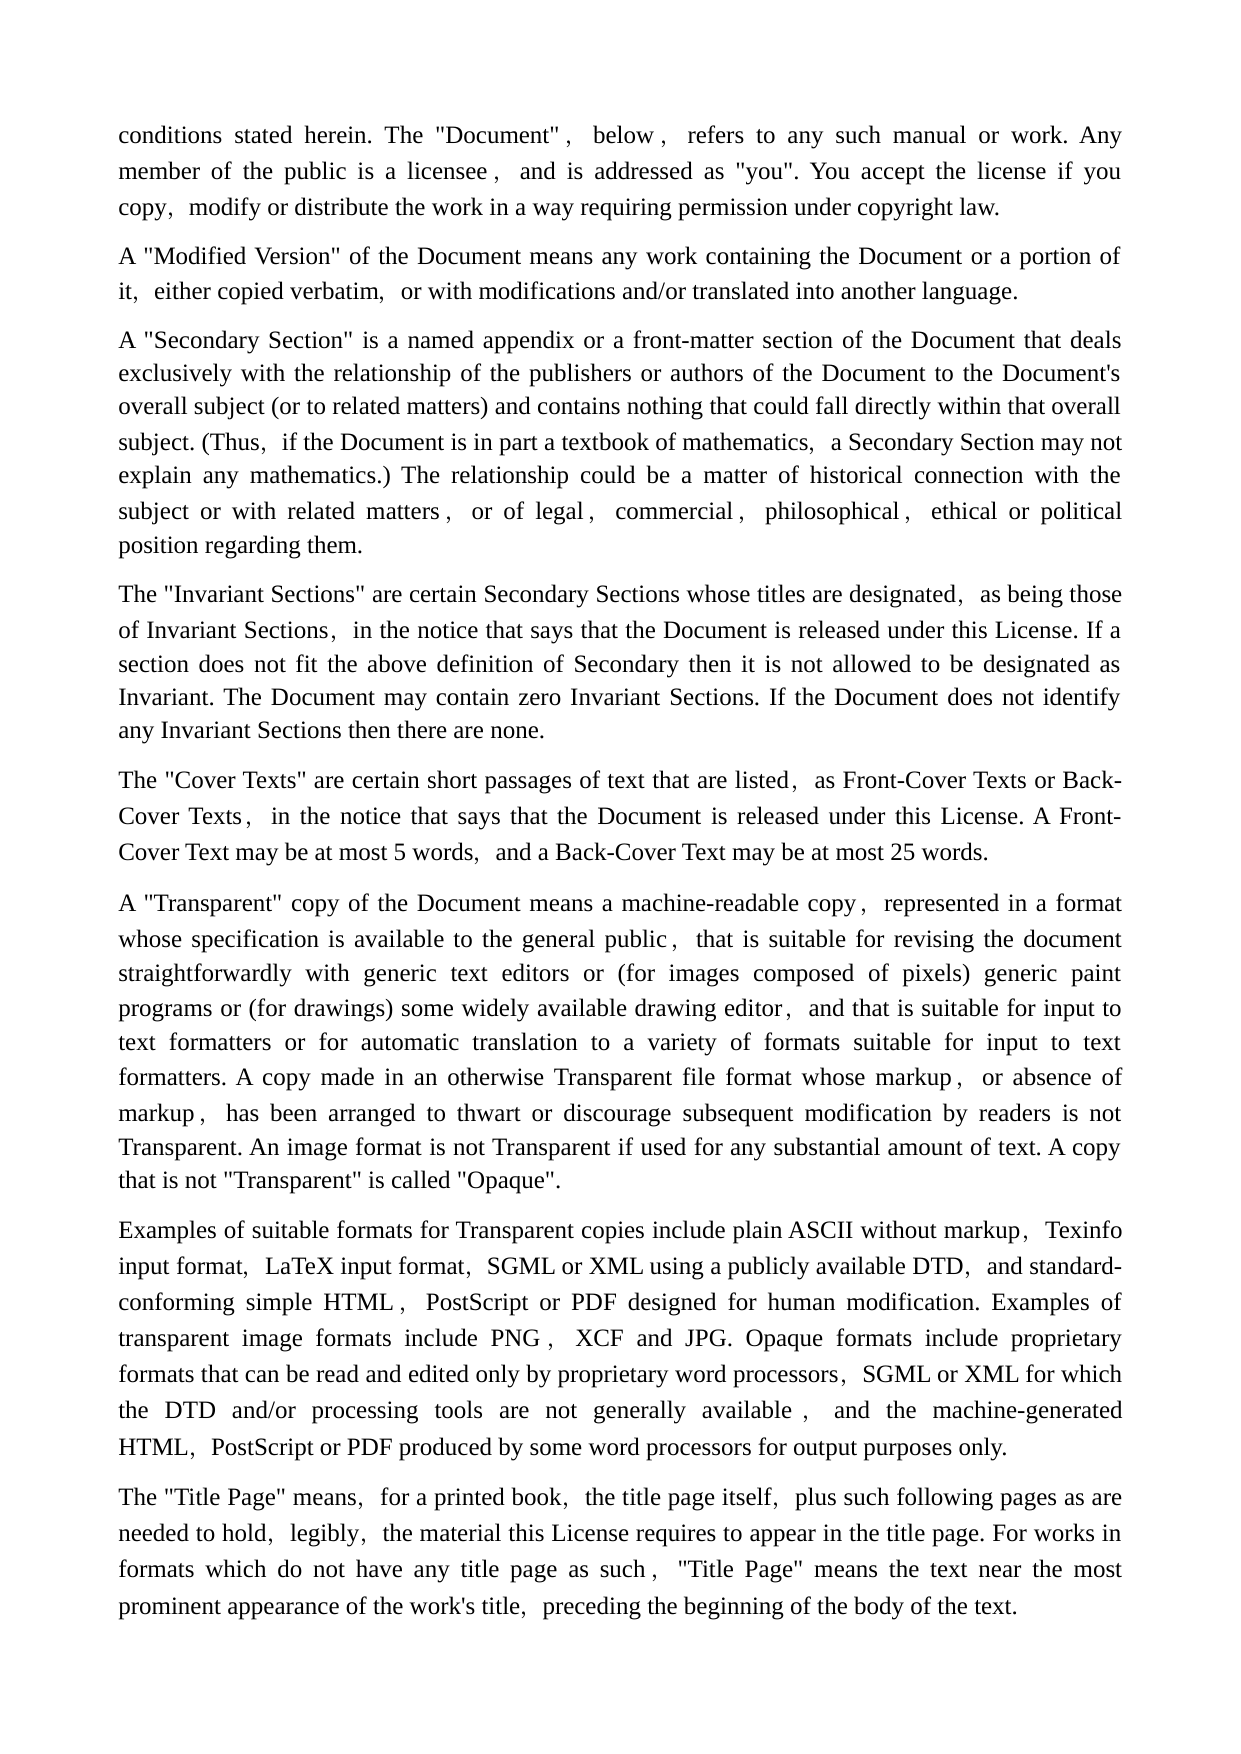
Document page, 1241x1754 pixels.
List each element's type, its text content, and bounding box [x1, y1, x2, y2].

text A "Transparent" copy of the Document means a machine-readable copy，represented in a format whose specification is available to the general public，that is suitable for revising the document straightforwardly with generic text editors or (for images composed of pixels) generic paint programs or (for drawings) some widely available drawing editor，and that is suitable for input to text formatters or for automatic translation to a variety of formats suitable for input to text formatters. A copy made in an otherwise Transparent file format whose markup，or absence of markup，has been arranged to thwart or discourage subsequent modification by readers is not Transparent. An image format is not Transparent if used for any substantial amount of text. A copy that is not "Transparent" is called "Opaque". [118, 886, 1122, 1194]
text conditions stated herein. The "Document"，below，refers to any such manual or work. Any member of the public is a licensee，and is addressed as "you". You accept the license if you copy，modify or distribute the work in a way requiring permission under copyright law. [118, 118, 1122, 222]
text A "Modified Version" of the Document means any work containing the Document or a portion of it，either copied verbatim，or with modifications and/or translated into another language. [118, 241, 1122, 306]
text The "Title Page" means，for a printed book，the title page itself，plus such following pages as are needed to hold，legibly，the material this License requires to appear in the title page. For works in formats which do not have any title page as such，"Title Page" means the text near the most prominent appearance of the work's title，preceding the beginning of the body of the text. [118, 1480, 1122, 1620]
text The "Cover Texts" are certain short passages of text that are listed，as Front-Cover Texts or Back-Cover Texts，in the notice that says that the Document is released under this License. A Front-Cover Text may be at most 5 words，and a Back-Cover Text may be at most 25 words. [118, 763, 1122, 867]
text Examples of suitable formats for Transparent copies include plain ASCII without markup，Texinfo input format，LaTeX input format，SGML or XML using a publicly available DTD，and standard-conforming simple HTML，PostScript or PDF designed for human modification. Examples of transparent image formats include PNG，XCF and JPG. Opaque formats include proprietary formats that can be read and edited only by proprietary word processors，SGML or XML for which the DTD and/or processing tools are not generally available，and the machine-generated HTML，PostScript or PDF produced by some word processors for output purposes only. [118, 1213, 1122, 1461]
text A "Secondary Section" is a named appendix or a front-matter section of the Document that deals exclusively with the relationship of the publishers or authors of the Document to the Document's overall subject (or to related matters) and contains nothing that could fall directly within that overall subject. (Thus，if the Document is in part a textbook of mathematics，a Secondary Section may not explain any mathematics.) The relationship could be a matter of historical connection with the subject or with related matters，or of legal，commercial，philosophical，ethical or political position regarding them. [118, 325, 1122, 558]
text The "Invariant Sections" are certain Secondary Sections whose titles are designated，as being those of Invariant Sections，in the notice that says that the Document is released under this License. If a section does not fit the above definition of Secondary then it is not allowed to be designated as Invariant. The Document may contain zero Invariant Sections. If the Document does not identify any Invariant Sections then there are none. [118, 577, 1122, 744]
